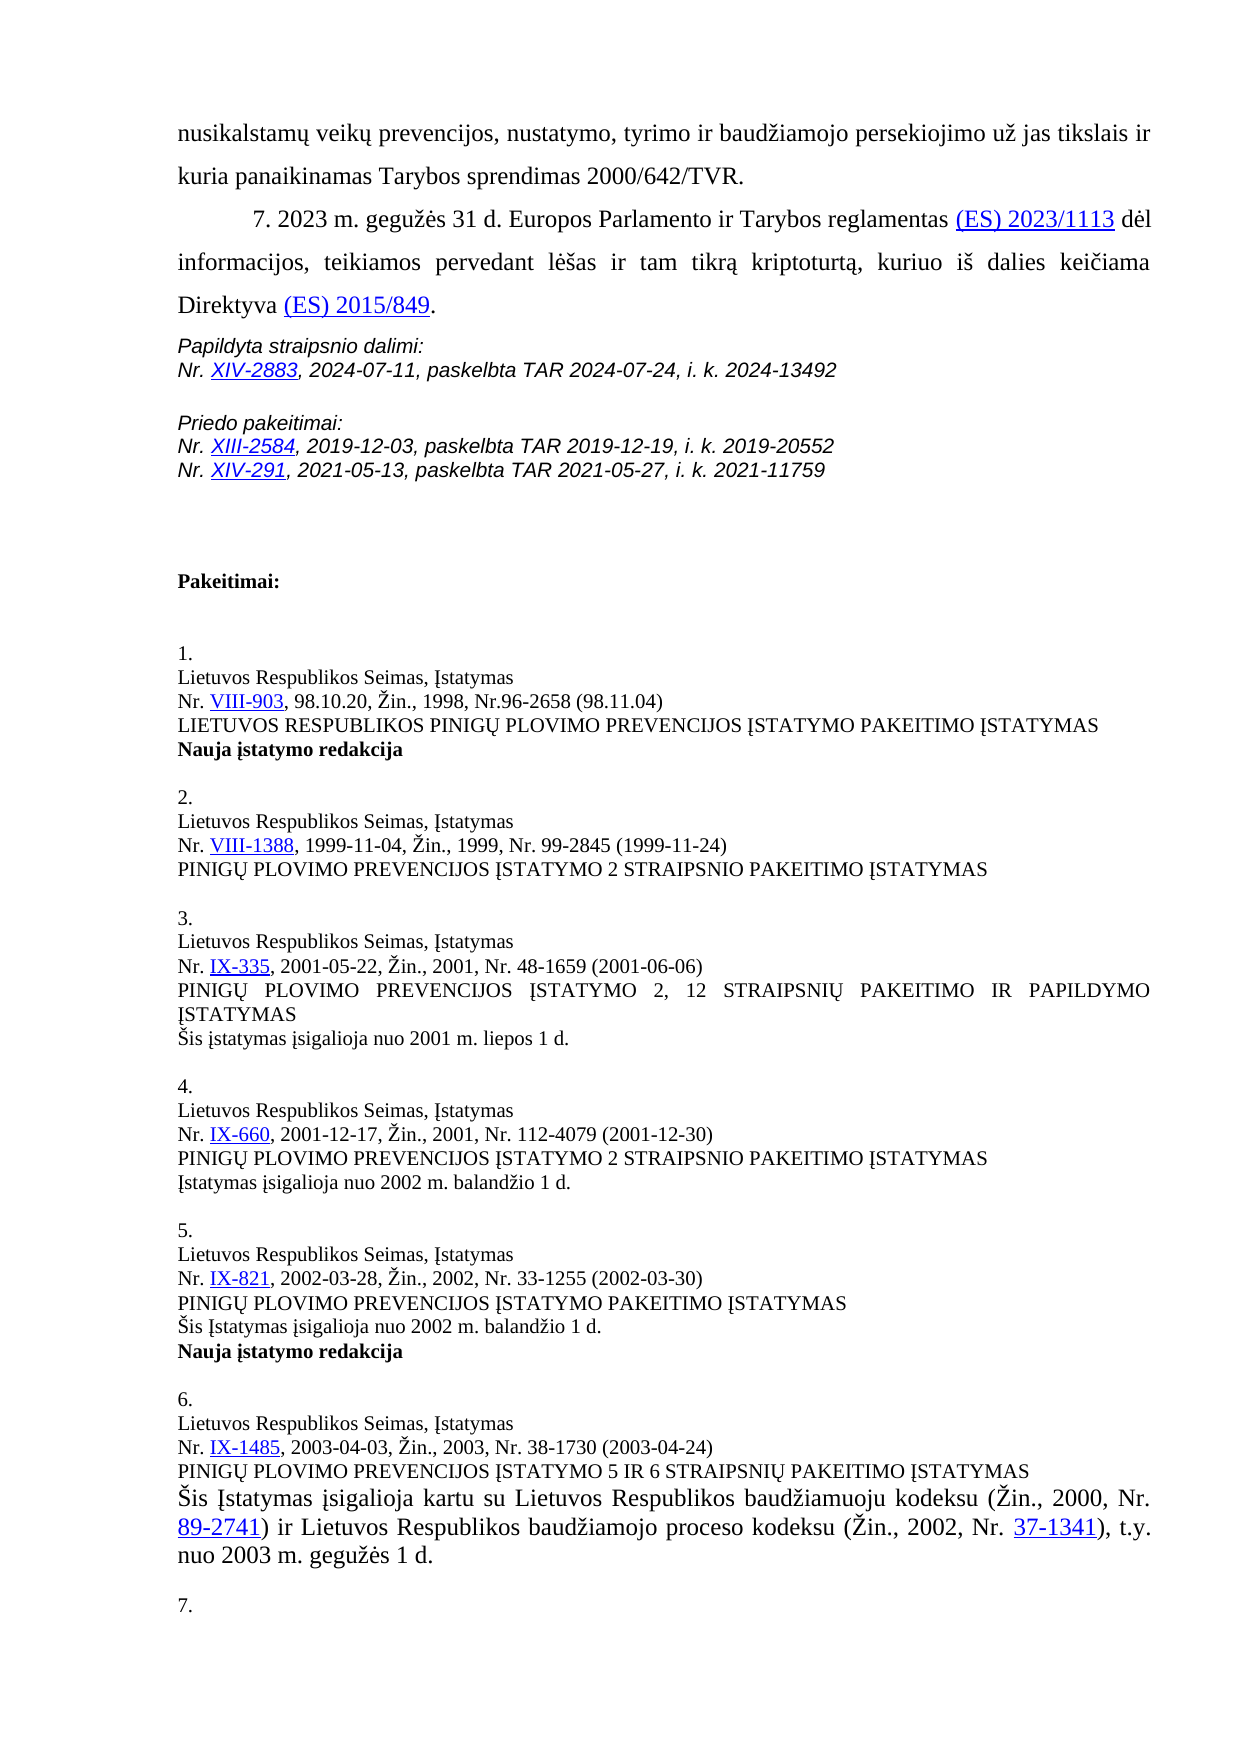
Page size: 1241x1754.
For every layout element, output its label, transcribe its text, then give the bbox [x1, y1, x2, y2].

text PINIGŲ PLOVIMO PREVENCIJOS ĮSTATYMO 5 IR 6 STRAIPSNIŲ PAKEITIMO ĮSTATYMAS [177, 1459, 1152, 1483]
text Šis Įstatymas įsigalioja kartu su Lietuvos Respublikos baudžiamuoju kodeksu (Žin., 2000, Nr. 89-2741) ir Lietuvos Respublikos baudžiamojo proceso kodeksu (Žin., 2002, Nr. 37-1341), t.y. nuo 2003 m. gegužės 1 d. [177, 1483, 1152, 1569]
text 6. [177, 1387, 1152, 1411]
text PINIGŲ PLOVIMO PREVENCIJOS ĮSTATYMO 2 STRAIPSNIO PAKEITIMO ĮSTATYMAS [177, 857, 1152, 881]
text 7. 2023 m. gegužės 31 d. Europos Parlamento ir Tarybos reglamentas (ES) 2023/1113 dėl informacijos, teikiamos pervedant lėšas ir tam tikrą kriptoturtą, kuriuo iš dalies keičiama Direktyva (ES) 2015/849. [177, 204, 1152, 319]
text Lietuvos Respublikos Seimas, Įstatymas [177, 929, 1152, 953]
text PINIGŲ PLOVIMO PREVENCIJOS ĮSTATYMO PAKEITIMO ĮSTATYMAS [177, 1290, 1152, 1314]
text Šis įstatymas įsigalioja nuo 2001 m. liepos 1 d. [177, 1026, 1152, 1050]
text Lietuvos Respublikos Seimas, Įstatymas [177, 1242, 1152, 1266]
text Nr. XIV-2883, 2024-07-11, paskelbta TAR 2024-07-24, i. k. 2024-13492 [177, 358, 1152, 382]
text nusikalstamų veikų prevencijos, nustatymo, tyrimo ir baudžiamojo persekiojimo už jas tikslais ir kuria panaikinamas Tarybos sprendimas 2000/642/TVR. [177, 118, 1152, 190]
text PINIGŲ PLOVIMO PREVENCIJOS ĮSTATYMO 2, 12 STRAIPSNIŲ PAKEITIMO IR PAPILDYMO ĮSTATYMAS [177, 978, 1152, 1026]
text Lietuvos Respublikos Seimas, Įstatymas [177, 809, 1152, 833]
text Priedo pakeitimai: [177, 410, 1152, 434]
text 5. [177, 1218, 1152, 1242]
subtitle Nauja įstatymo redakcija [177, 1338, 1152, 1363]
text Lietuvos Respublikos Seimas, Įstatymas [177, 665, 1152, 689]
text Lietuvos Respublikos Seimas, Įstatymas [177, 1411, 1152, 1435]
text Nr. IX-335, 2001-05-22, Žin., 2001, Nr. 48-1659 (2001-06-06) [177, 953, 1152, 978]
text Nr. VIII-903, 98.10.20, Žin., 1998, Nr.96-2658 (98.11.04) [177, 689, 1152, 713]
text 7. [177, 1593, 1152, 1617]
text Įstatymas įsigalioja nuo 2002 m. balandžio 1 d. [177, 1170, 1152, 1194]
text 2. [177, 785, 1152, 809]
text Nr. XIII-2584, 2019-12-03, paskelbta TAR 2019-12-19, i. k. 2019-20552 [177, 434, 1152, 458]
text Lietuvos Respublikos Seimas, Įstatymas [177, 1098, 1152, 1122]
text Nr. IX-821, 2002-03-28, Žin., 2002, Nr. 33-1255 (2002-03-30) [177, 1266, 1152, 1290]
text LIETUVOS RESPUBLIKOS PINIGŲ PLOVIMO PREVENCIJOS ĮSTATYMO PAKEITIMO ĮSTATYMAS [177, 713, 1152, 737]
text Nr. VIII-1388, 1999-11-04, Žin., 1999, Nr. 99-2845 (1999-11-24) [177, 833, 1152, 857]
text PINIGŲ PLOVIMO PREVENCIJOS ĮSTATYMO 2 STRAIPSNIO PAKEITIMO ĮSTATYMAS [177, 1146, 1152, 1170]
text Nr. IX-660, 2001-12-17, Žin., 2001, Nr. 112-4079 (2001-12-30) [177, 1122, 1152, 1146]
text Papildyta straipsnio dalimi: [177, 334, 1152, 358]
text Pakeitimai: [177, 568, 1152, 593]
text Nr. XIV-291, 2021-05-13, paskelbta TAR 2021-05-27, i. k. 2021-11759 [177, 458, 1152, 482]
text Nr. IX-1485, 2003-04-03, Žin., 2003, Nr. 38-1730 (2003-04-24) [177, 1435, 1152, 1459]
text 4. [177, 1074, 1152, 1098]
subtitle Nauja įstatymo redakcija [177, 737, 1152, 761]
text Šis Įstatymas įsigalioja nuo 2002 m. balandžio 1 d. [177, 1314, 1152, 1338]
text 1. [177, 641, 1152, 665]
text 3. [177, 905, 1152, 929]
